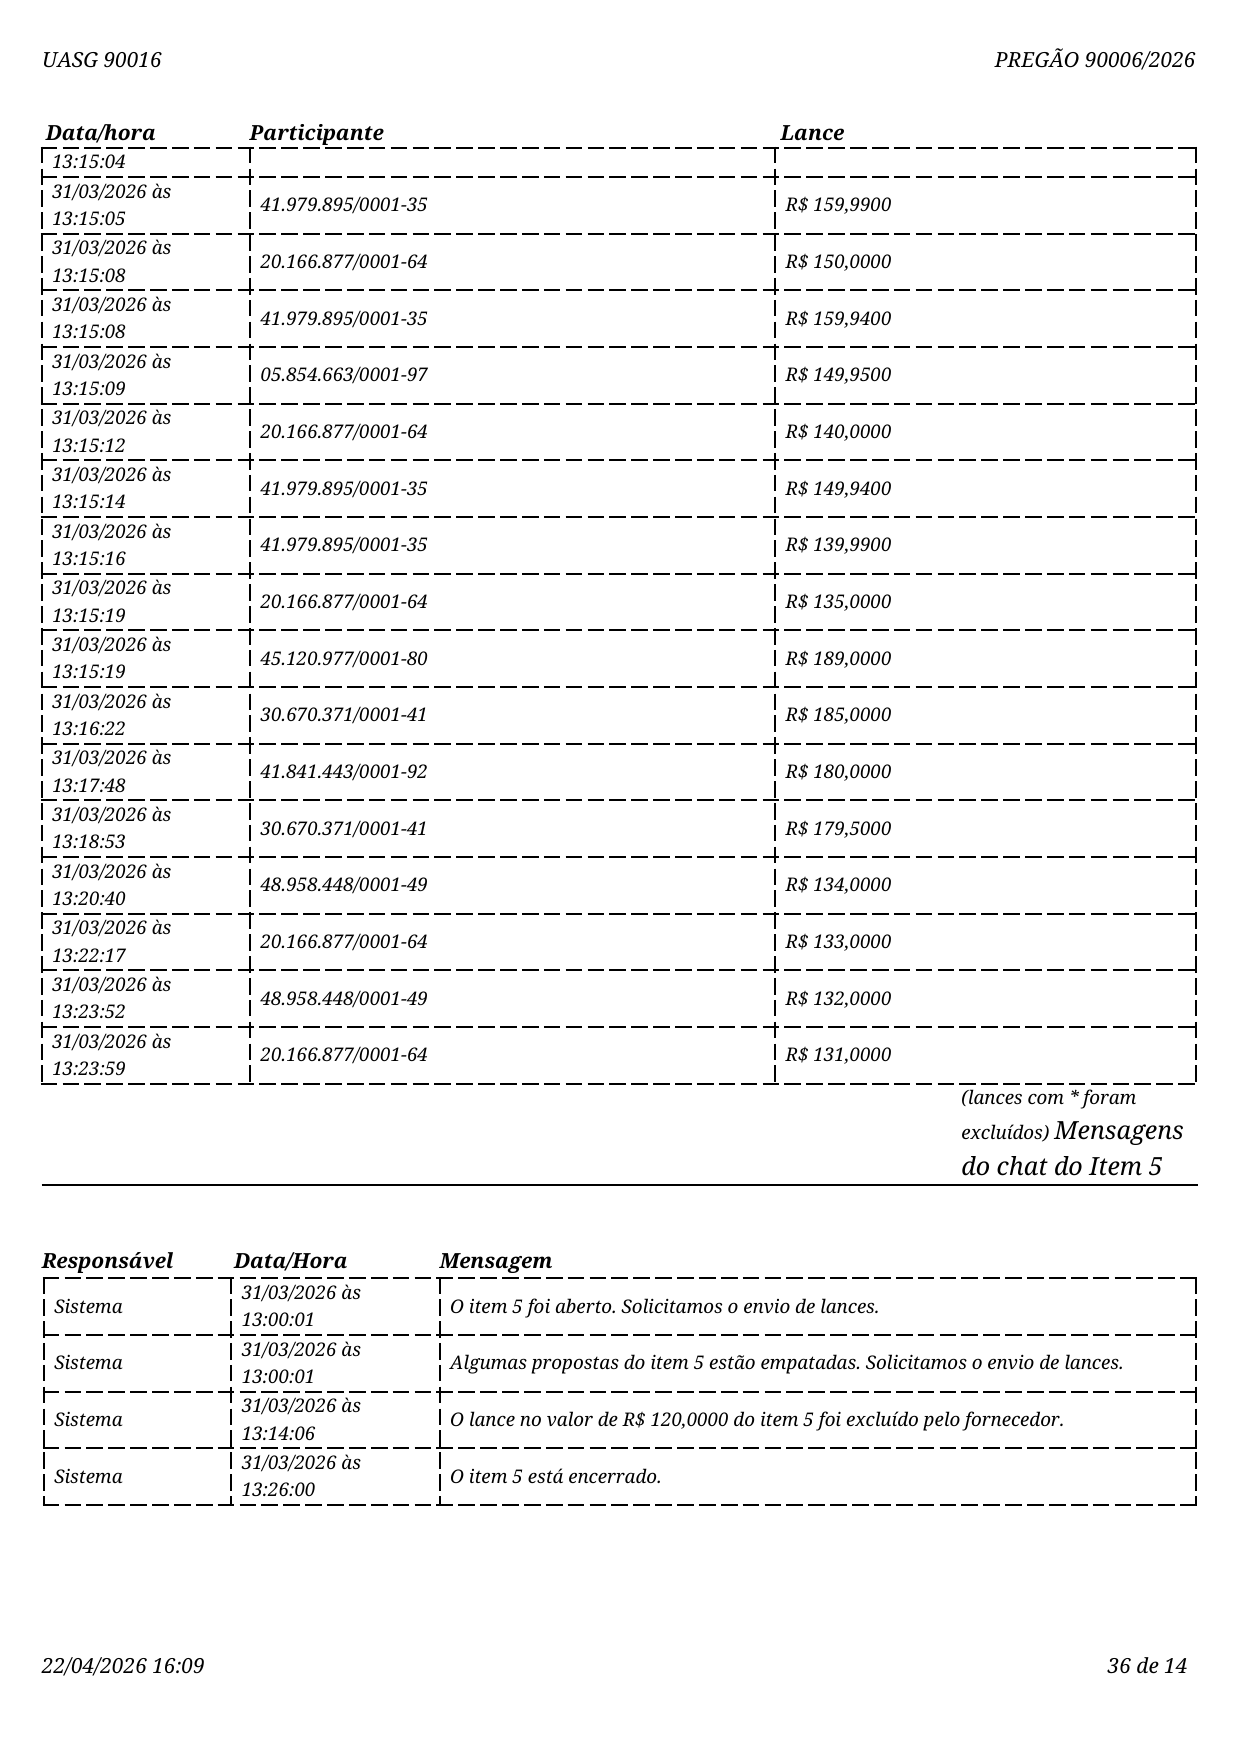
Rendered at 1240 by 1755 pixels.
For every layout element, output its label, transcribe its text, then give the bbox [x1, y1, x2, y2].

table_cell R$ 185,0000 [775, 686, 1196, 743]
table_cell 41.979.895/0001-35 [250, 176, 775, 233]
table_cell R$ 179,5000 [775, 799, 1196, 856]
table_cell 20.166.877/0001-64 [250, 913, 775, 969]
table_cell 31/03/2026 às 13:15:12 [42, 403, 250, 459]
table_cell O item 5 está encerrado. [440, 1447, 1196, 1504]
table_cell 31/03/2026 às 13:16:22 [42, 686, 250, 743]
table_cell 20.166.877/0001-64 [250, 233, 775, 289]
table_cell 48.958.448/0001-49 [250, 969, 775, 1026]
table_cell R$ 140,0000 [775, 403, 1196, 459]
table_cell 31/03/2026 às 13:15:08 [42, 233, 250, 289]
text (lances com * foram excluídos) Mensagens do chat do Item 5 [961, 1085, 1189, 1183]
table_header 31/03/2026 às 13:00:01 [231, 1277, 439, 1334]
table_cell 31/03/2026 às 13:15:08 [42, 289, 250, 346]
table_cell 41.979.895/0001-35 [250, 516, 775, 573]
table_cell 31/03/2026 às 13:15:05 [42, 176, 250, 233]
table_cell 41.979.895/0001-35 [250, 289, 775, 346]
table_cell R$ 149,9400 [775, 459, 1196, 516]
table_cell R$ 150,0000 [775, 233, 1196, 289]
table_cell 31/03/2026 às 13:15:16 [42, 516, 250, 573]
table_cell 45.120.977/0001-80 [250, 629, 775, 686]
table_cell 31/03/2026 às 13:15:19 [42, 629, 250, 686]
table_cell Sistema [44, 1334, 231, 1391]
table_header Sistema [44, 1277, 231, 1334]
table_cell Sistema [44, 1391, 231, 1447]
table_cell 20.166.877/0001-64 [250, 1026, 775, 1083]
table_cell R$ 159,9400 [775, 289, 1196, 346]
table_cell 31/03/2026 às 13:20:40 [42, 856, 250, 913]
table_cell 31/03/2026 às 13:23:52 [42, 969, 250, 1026]
table_cell R$ 132,0000 [775, 969, 1196, 1026]
table_cell R$ 133,0000 [775, 913, 1196, 969]
table_cell R$ 134,0000 [775, 856, 1196, 913]
table_cell 31/03/2026 às 13:15:19 [42, 573, 250, 629]
table_cell R$ 149,9500 [775, 346, 1196, 403]
table_cell 41.841.443/0001-92 [250, 743, 775, 799]
table_cell O lance no valor de R$ 120,0000 do item 5 foi excluído pelo fornecedor. [440, 1391, 1196, 1447]
table_cell R$ 189,0000 [775, 629, 1196, 686]
table_cell R$ 135,0000 [775, 573, 1196, 629]
table_cell 31/03/2026 às 13:26:00 [231, 1447, 439, 1504]
subtitle Responsável Data/Hora Mensagem [42, 1246, 1189, 1275]
table_cell R$ 139,9900 [775, 516, 1196, 573]
table_cell 31/03/2026 às 13:00:01 [231, 1334, 439, 1391]
table_cell 31/03/2026 às 13:23:59 [42, 1026, 250, 1083]
table_cell R$ 180,0000 [775, 743, 1196, 799]
table_cell 48.958.448/0001-49 [250, 856, 775, 913]
table_cell [250, 147, 775, 176]
table_cell Algumas propostas do item 5 estão empatadas. Solicitamos o envio de lances. [440, 1334, 1196, 1391]
table_cell 31/03/2026 às 13:17:48 [42, 743, 250, 799]
table_cell 31/03/2026 às 13:22:17 [42, 913, 250, 969]
table_cell 05.854.663/0001-97 [250, 346, 775, 403]
table_cell 41.979.895/0001-35 [250, 459, 775, 516]
table_cell Sistema [44, 1447, 231, 1504]
table_cell 31/03/2026 às 13:15:09 [42, 346, 250, 403]
table_cell 30.670.371/0001-41 [250, 686, 775, 743]
table_cell R$ 131,0000 [775, 1026, 1196, 1083]
table_cell 20.166.877/0001-64 [250, 573, 775, 629]
table_cell 30.670.371/0001-41 [250, 799, 775, 856]
table_cell 31/03/2026 às 13:14:06 [231, 1391, 439, 1447]
table_header O item 5 foi aberto. Solicitamos o envio de lances. [440, 1277, 1196, 1334]
table_cell R$ 159,9900 [775, 176, 1196, 233]
table_cell [775, 147, 1196, 176]
table_cell 31/03/2026 às 13:15:14 [42, 459, 250, 516]
table_cell 31/03/2026 às 13:18:53 [42, 799, 250, 856]
table_cell 13:15:04 [42, 147, 250, 176]
table_cell 20.166.877/0001-64 [250, 403, 775, 459]
